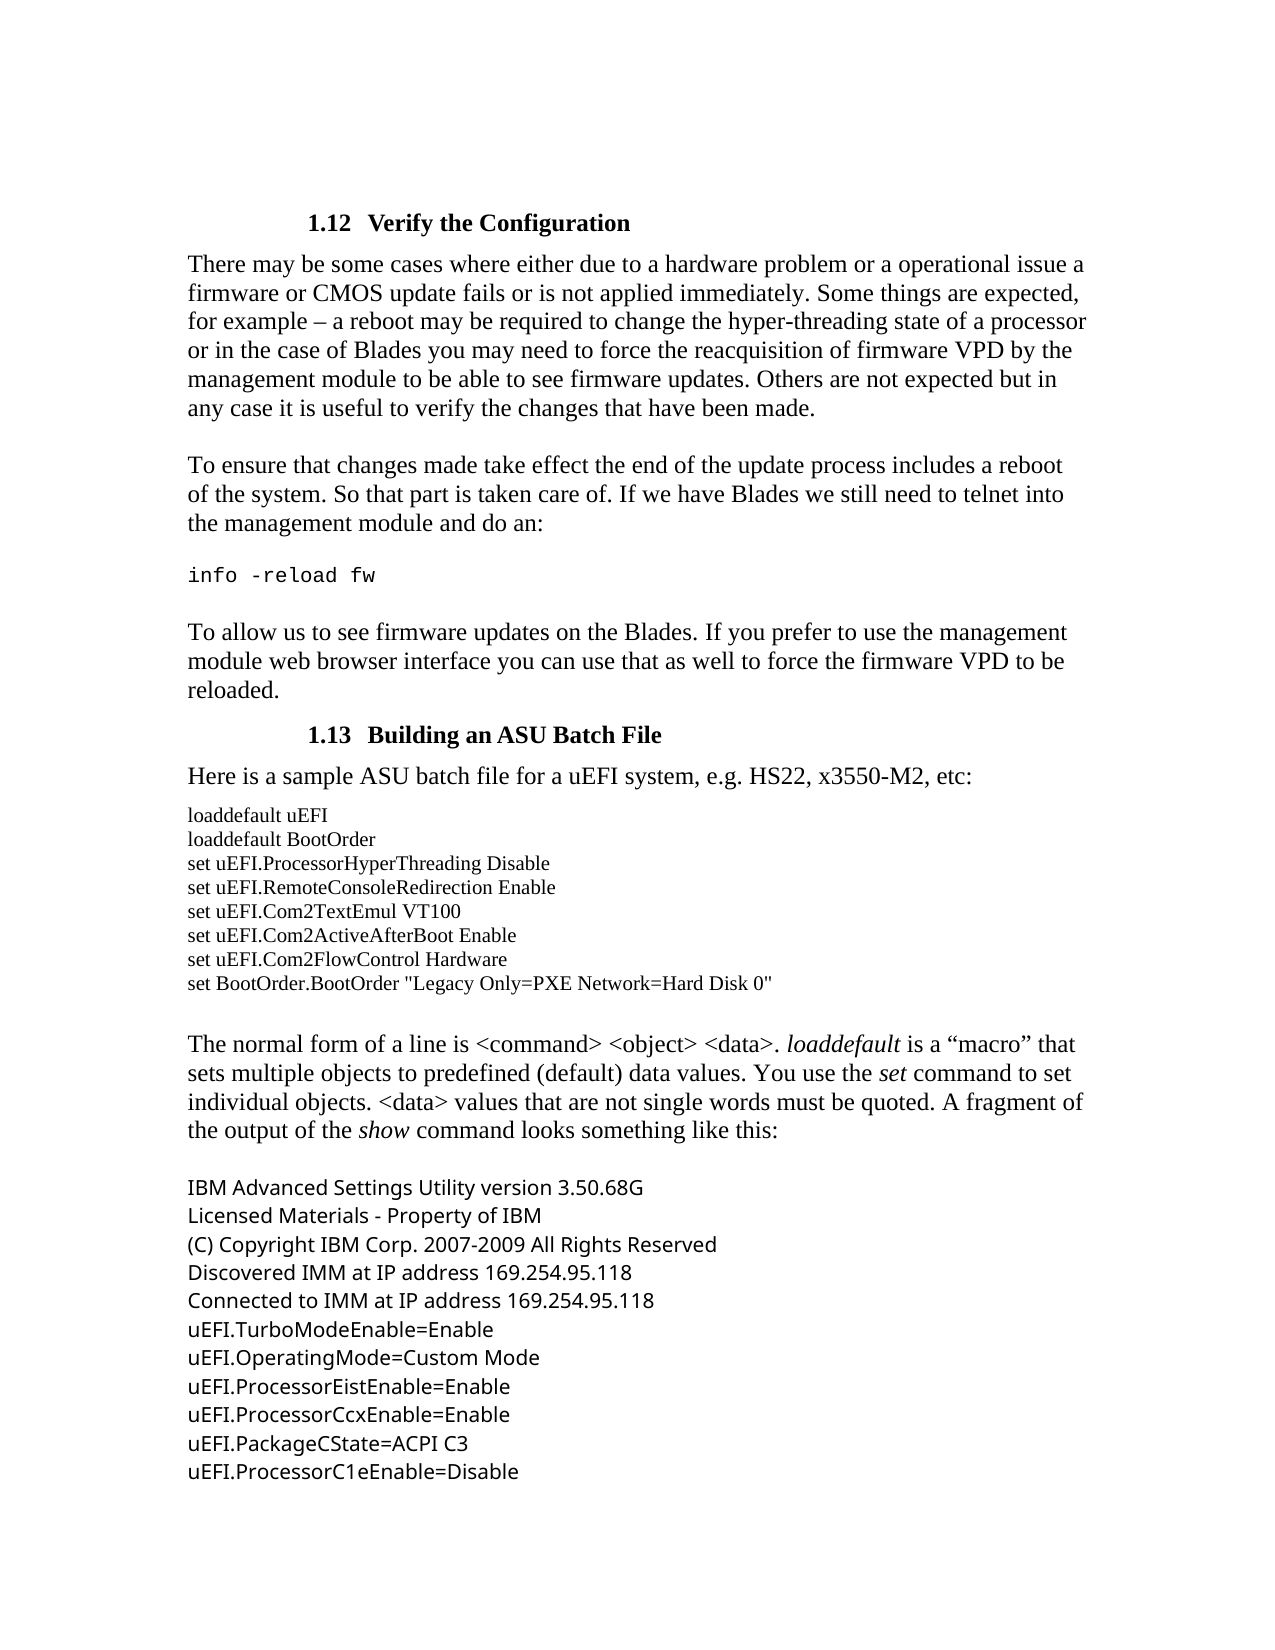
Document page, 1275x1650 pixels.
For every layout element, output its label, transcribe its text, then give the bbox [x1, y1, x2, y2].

subtitle Here is a sample ASU batch file for a uEFI system, e.g. HS22, x3550-M2, etc: [187, 761, 1087, 790]
subtitle set uEFI.RemoteConsoleRedirection Enable [187, 875, 1087, 899]
subtitle set uEFI.Com2TextEmul VT100 [187, 899, 1087, 923]
text Connected to IMM at IP address 169.254.95.118 [187, 1287, 1087, 1315]
text To ensure that changes made take effect the end of the update process includes a reboot of the system. So that part is taken care of. If we have Blades we still need to telnet into the management module and do an: [187, 450, 1087, 536]
text uEFI.ProcessorEistEnable=Enable [187, 1372, 1087, 1400]
text IBM Advanced Settings Utility version 3.50.68G [187, 1173, 1087, 1201]
text uEFI.ProcessorC1eEnable=Disable [187, 1457, 1087, 1486]
subtitle Verify the Configuration [307, 208, 1087, 236]
text uEFI.PackageCState=ACPI C3 [187, 1429, 1087, 1457]
text info -reload fw [187, 565, 1087, 589]
subtitle set BootOrder.BootOrder "Legacy Only=PXE Network=Hard Disk 0" [187, 971, 1087, 995]
text Discovered IMM at IP address 169.254.95.118 [187, 1258, 1087, 1287]
subtitle Building an ASU Batch File [307, 720, 1087, 749]
subtitle set uEFI.Com2FlowControl Hardware [187, 947, 1087, 971]
text uEFI.OperatingMode=Custom Mode [187, 1343, 1087, 1372]
subtitle To allow us to see firmware updates on the Blades. If you prefer to use the management module web browser interface you can use that as well to force the firmware VPD to be reloaded. [187, 617, 1087, 703]
text Licensed Materials - Property of IBM [187, 1201, 1087, 1230]
text There may be some cases where either due to a hardware problem or a operational issue a firmware or CMOS update fails or is not applied immediately. Some things are expected, for example – a reboot may be required to change the hyper-threading state of a processor or in the case of Blades you may need to force the reacquisition of firmware VPD by the management module to be able to see firmware updates. Others are not expected but in any case it is useful to verify the changes that have been made. [187, 249, 1087, 421]
subtitle loaddefault BootOrder [187, 827, 1087, 851]
subtitle set uEFI.Com2ActiveAfterBoot Enable [187, 923, 1087, 947]
text uEFI.ProcessorCcxEnable=Enable [187, 1400, 1087, 1429]
subtitle set uEFI.ProcessorHyperThreading Disable [187, 851, 1087, 875]
text The normal form of a line is <command> <object> <data>. loaddefault is a “macro” that sets multiple objects to predefined (default) data values. You use the set command to set individual objects. <data> values that are not single words must be quoted. A fragment of the output of the show command looks something like this: [187, 1029, 1087, 1144]
text uEFI.TurboModeEnable=Enable [187, 1315, 1087, 1343]
text (C) Copyright IBM Corp. 2007-2009 All Rights Reserved [187, 1230, 1087, 1258]
subtitle loaddefault uEFI [187, 803, 1087, 827]
